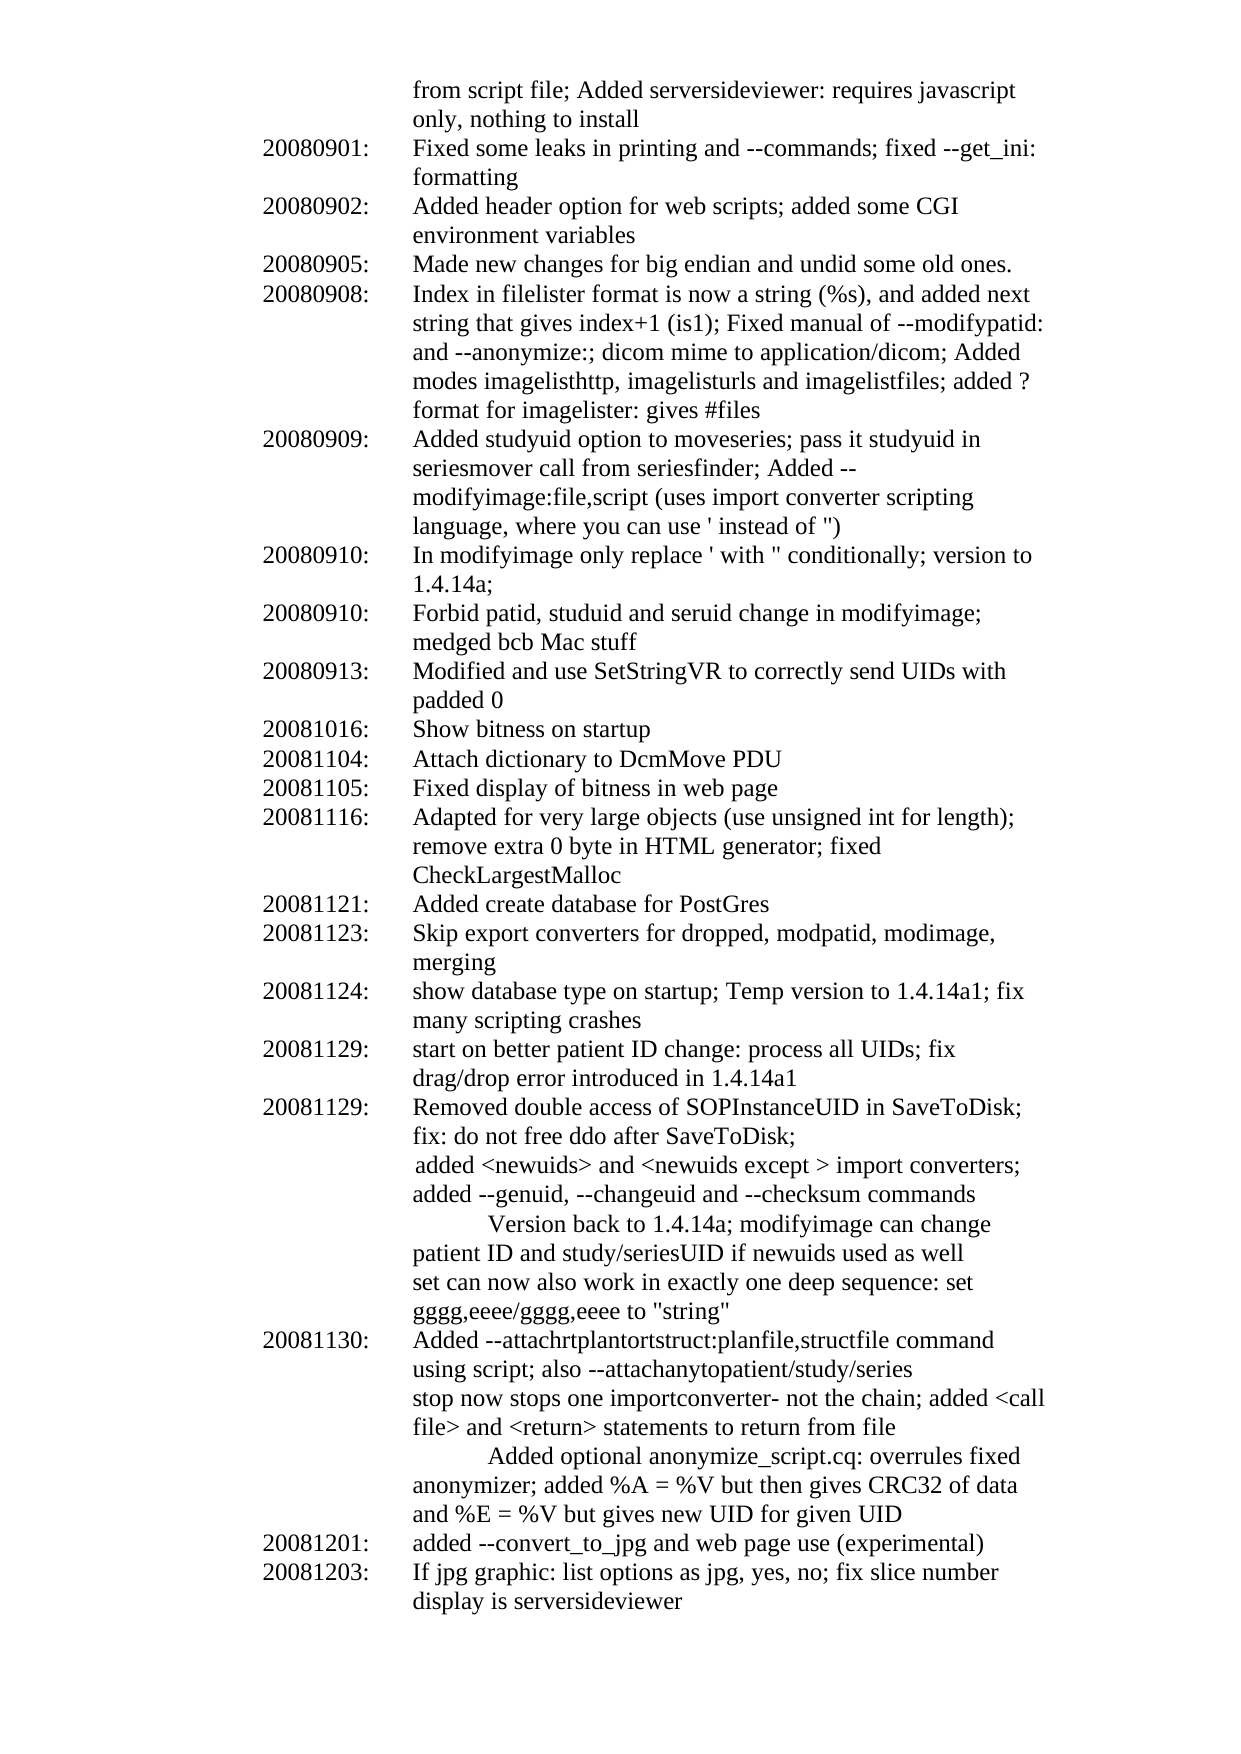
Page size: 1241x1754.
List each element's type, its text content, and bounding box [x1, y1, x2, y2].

text 20081104: Attach dictionary to DcmMove PDU [262, 743, 1053, 772]
text stop now stops one importconverter- not the chain; added <call file> and <return> statements to return from file [262, 1383, 1053, 1441]
text Added optional anonymize_script.cq: overrules fixed anonymizer; added %A = %V but then gives CRC32 of data and %E = %V but gives new UID for given UID [262, 1441, 1053, 1528]
text 20080910: Forbid patid, studuid and seruid change in modifyimage; medged bcb Mac stuff [262, 598, 1053, 656]
text 20080909: Added studyuid option to moveseries; pass it studyuid in seriesmover call from seriesfinder; Added --modifyimage:file,script (uses import converter scripting language, where you can use ' instead of ") [262, 424, 1053, 540]
text set can now also work in exactly one deep sequence: set gggg,eeee/gggg,eeee to "string" [262, 1267, 1053, 1325]
text 20080908: Index in filelister format is now a string (%s), and added next string that gives index+1 (is1); Fixed manual of --modifypatid: and --anonymize:; dicom mime to application/dicom; Added modes imagelisthttp, imagelisturls and imagelistfiles; added ? format for imagelister: gives #files [262, 278, 1053, 424]
text 20081203: If jpg graphic: list options as jpg, yes, no; fix slice number display is serversideviewer [262, 1557, 1053, 1615]
text 20081130: Added --attachrtplantortstruct:planfile,structfile command using script; also --attachanytopatient/study/series [262, 1325, 1053, 1383]
text 20081121: Added create database for PostGres [262, 889, 1053, 918]
text 20081016: Show bitness on startup [262, 714, 1053, 743]
text 20080905: Made new changes for big endian and undid some old ones. [262, 249, 1053, 278]
text 20081129: start on better patient ID change: process all UIDs; fix drag/drop error introduced in 1.4.14a1 [262, 1034, 1053, 1092]
text 20081116: Adapted for very large objects (use unsigned int for length); remove extra 0 byte in HTML generator; fixed CheckLargestMalloc [262, 802, 1053, 889]
text 20080913: Modified and use SetStringVR to correctly send UIDs with padded 0 [262, 656, 1053, 714]
text 20081201: added --convert_to_jpg and web page use (experimental) [262, 1528, 1053, 1557]
text 20081105: Fixed display of bitness in web page [262, 772, 1053, 802]
text from script file; Added serversideviewer: requires javascript only, nothing to install [262, 75, 1053, 133]
text added <newuids> and <newuids except > import converters; added --genuid, --changeuid and --checksum commands [337, 1150, 1053, 1208]
text Version back to 1.4.14a; modifyimage can change patient ID and study/seriesUID if newuids used as well [262, 1208, 1053, 1267]
text 20080910: In modifyimage only replace ' with " conditionally; version to 1.4.14a; [262, 540, 1053, 598]
text 20080902: Added header option for web scripts; added some CGI environment variables [262, 191, 1053, 249]
text 20081123: Skip export converters for dropped, modpatid, modimage, merging [262, 918, 1053, 976]
text 20081129: Removed double access of SOPInstanceUID in SaveToDisk; fix: do not free ddo after SaveToDisk; [262, 1092, 1053, 1150]
text 20080901: Fixed some leaks in printing and --commands; fixed --get_ini: formatting [262, 133, 1053, 191]
text 20081124: show database type on startup; Temp version to 1.4.14a1; fix many scripting crashes [262, 976, 1053, 1034]
